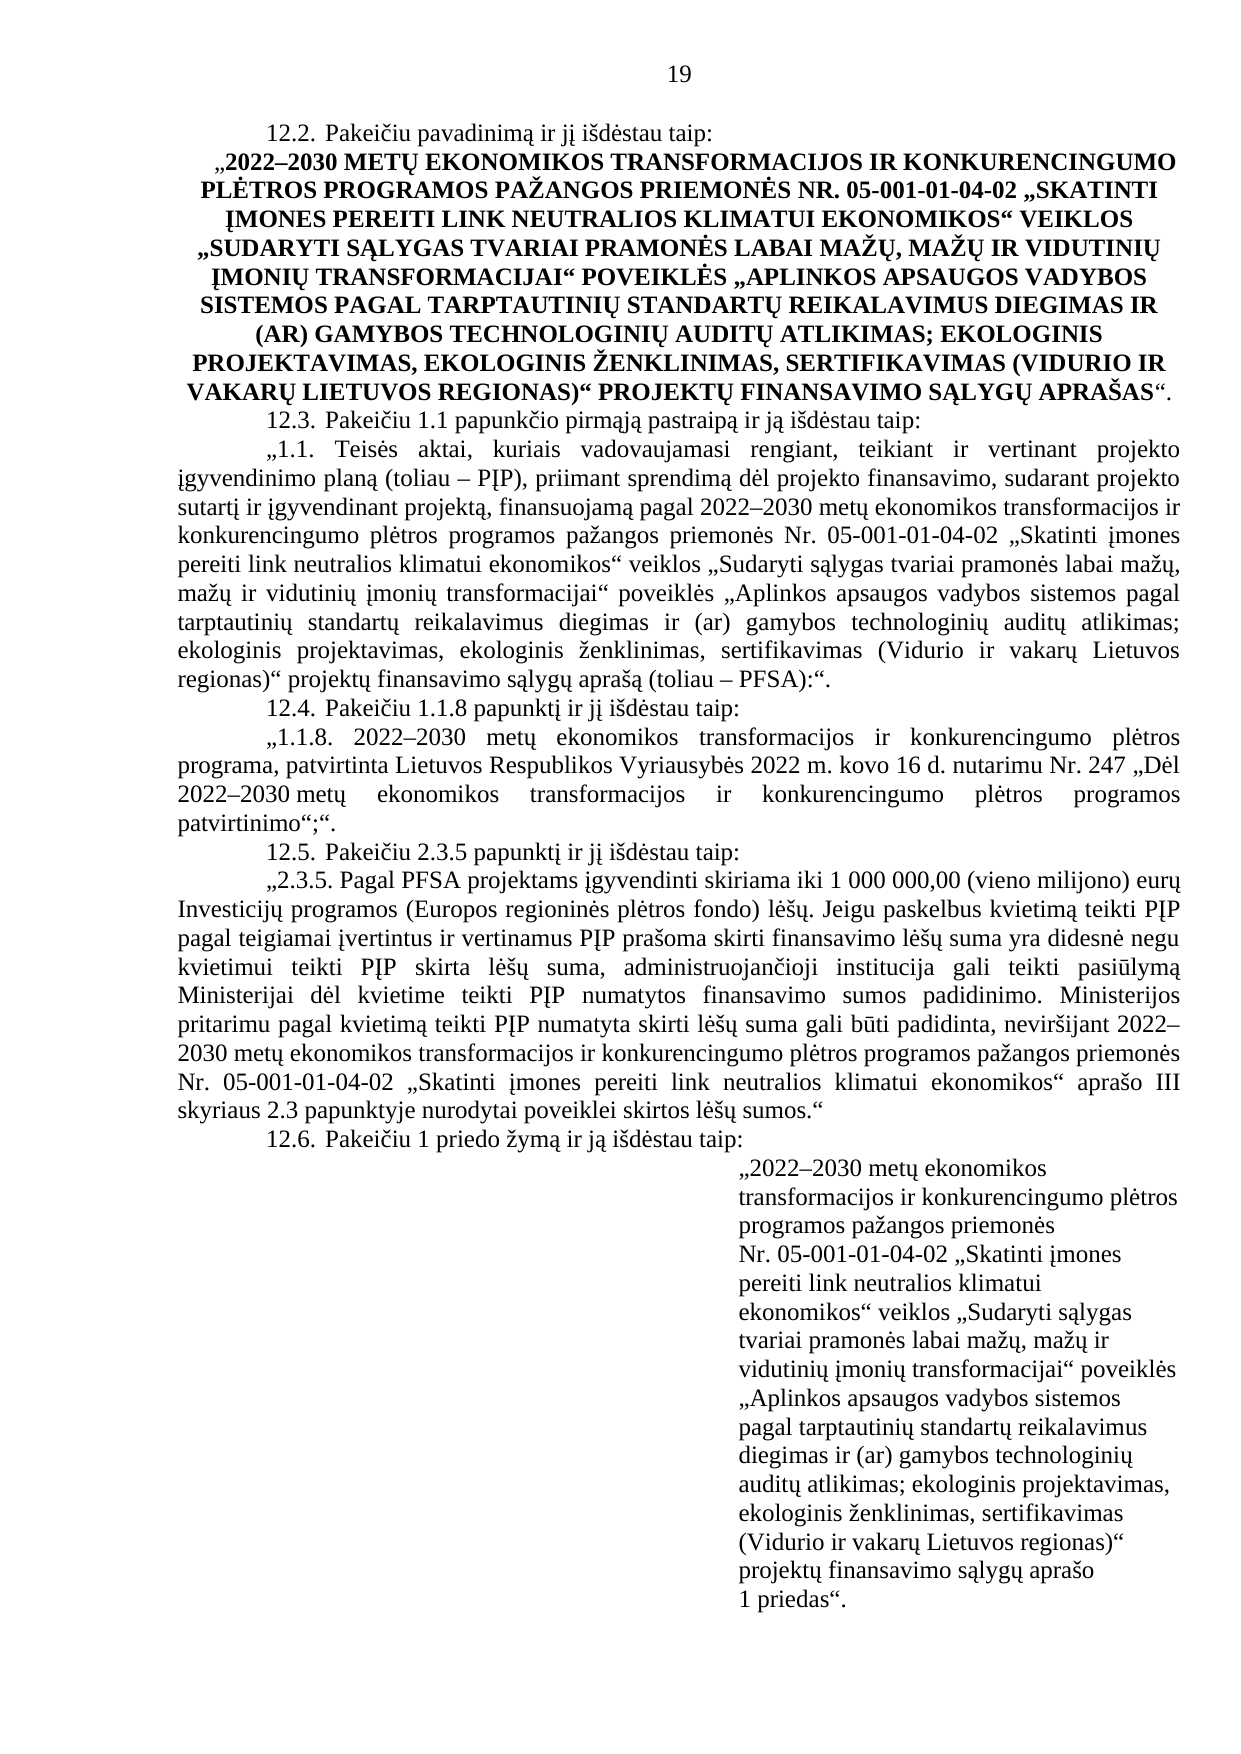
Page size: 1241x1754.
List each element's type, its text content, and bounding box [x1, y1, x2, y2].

text 12.4. Pakeičiu 1.1.8 papunktį ir jį išdėstau taip: [177, 693, 1181, 722]
text „1.1.8. 2022–2030 metų ekonomikos transformacijos ir konkurencingumo plėtros programa, patvirtinta Lietuvos Respublikos Vyriausybės 2022 m. kovo 16 d. nutarimu Nr. 247 „Dėl 2022–2030 metų ekonomikos transformacijos ir konkurencingumo plėtros programos patvirtinimo“;“. [177, 722, 1181, 837]
text „2022–2030 metų ekonomikos transformacijos ir konkurencingumo plėtros programos pažangos priemonės [738, 1153, 1181, 1239]
text „1.1. Teisės aktai, kuriais vadovaujamasi rengiant, teikiant ir vertinant projekto įgyvendinimo planą (toliau – PĮP), priimant sprendimą dėl projekto finansavimo, sudarant projekto sutartį ir įgyvendinant projektą, finansuojamą pagal 2022–2030 metų ekonomikos transformacijos ir konkurencingumo plėtros programos pažangos priemonės Nr. 05-001-01-04-02 „Skatinti įmones pereiti link neutralios klimatui ekonomikos“ veiklos „Sudaryti sąlygas tvariai pramonės labai mažų, mažų ir vidutinių įmonių transformacijai“ poveiklės „Aplinkos apsaugos vadybos sistemos pagal tarptautinių standartų reikalavimus diegimas ir (ar) gamybos technologinių auditų atlikimas; ekologinis projektavimas, ekologinis ženklinimas, sertifikavimas (Vidurio ir vakarų Lietuvos regionas)“ projektų finansavimo sąlygų aprašą (toliau – PFSA):“. [177, 434, 1181, 693]
text „2022–2030 metų ekonomikos transformacijos ir konkurencingumo plėtros programos pažangos priemonės Nr. 05-001-01-04-02 „Skatinti įmones pereiti link neutralios klimatui ekonomikos“ veiklos „Sudaryti sąlygas tvariai pramonės labai mažų, mažų ir vidutinių įmonių transformacijai“ poveiklės „Aplinkos apsaugos vadybos sistemos pagal tarptautinių standartų reikalavimus diegimas ir (ar) gamybos technologinių auditų atlikimas; ekologinis projektavimas, ekologinis ženklinimas, sertifikavimas (Vidurio ir vakarų Lietuvos regionas)“ projektų finansavimo sąlygų aprašas“. [177, 147, 1181, 406]
text 1 priedas“. [738, 1584, 1181, 1613]
text 12.6. Pakeičiu 1 priedo žymą ir ją išdėstau taip: [177, 1124, 1181, 1153]
text Nr. 05-001-01-04-02 „Skatinti įmones pereiti link neutralios klimatui ekonomikos“ veiklos „Sudaryti sąlygas tvariai pramonės labai mažų, mažų ir vidutinių įmonių transformacijai“ poveiklės „Aplinkos apsaugos vadybos sistemos pagal tarptautinių standartų reikalavimus diegimas ir (ar) gamybos technologinių auditų atlikimas; ekologinis projektavimas, ekologinis ženklinimas, sertifikavimas (Vidurio ir vakarų Lietuvos regionas)“ projektų finansavimo sąlygų aprašo [738, 1239, 1181, 1584]
text „2.3.5. Pagal PFSA projektams įgyvendinti skiriama iki 1 000 000,00 (vieno milijono) eurų Investicijų programos (Europos regioninės plėtros fondo) lėšų. Jeigu paskelbus kvietimą teikti PĮP pagal teigiamai įvertintus ir vertinamus PĮP prašoma skirti finansavimo lėšų suma yra didesnė negu kvietimui teikti PĮP skirta lėšų suma, administruojančioji institucija gali teikti pasiūlymą Ministerijai dėl kvietime teikti PĮP numatytos finansavimo sumos padidinimo. Ministerijos pritarimu pagal kvietimą teikti PĮP numatyta skirti lėšų suma gali būti padidinta, neviršijant 2022–2030 metų ekonomikos transformacijos ir konkurencingumo plėtros programos pažangos priemonės Nr. 05-001-01-04-02 „Skatinti įmones pereiti link neutralios klimatui ekonomikos“ aprašo III skyriaus 2.3 papunktyje nurodytai poveiklei skirtos lėšų sumos.“ [177, 866, 1181, 1124]
text 12.5. Pakeičiu 2.3.5 papunktį ir jį išdėstau taip: [177, 837, 1181, 866]
text 12.2. Pakeičiu pavadinimą ir jį išdėstau taip: [177, 118, 1181, 147]
text 12.3. Pakeičiu 1.1 papunkčio pirmąją pastraipą ir ją išdėstau taip: [177, 406, 1181, 434]
